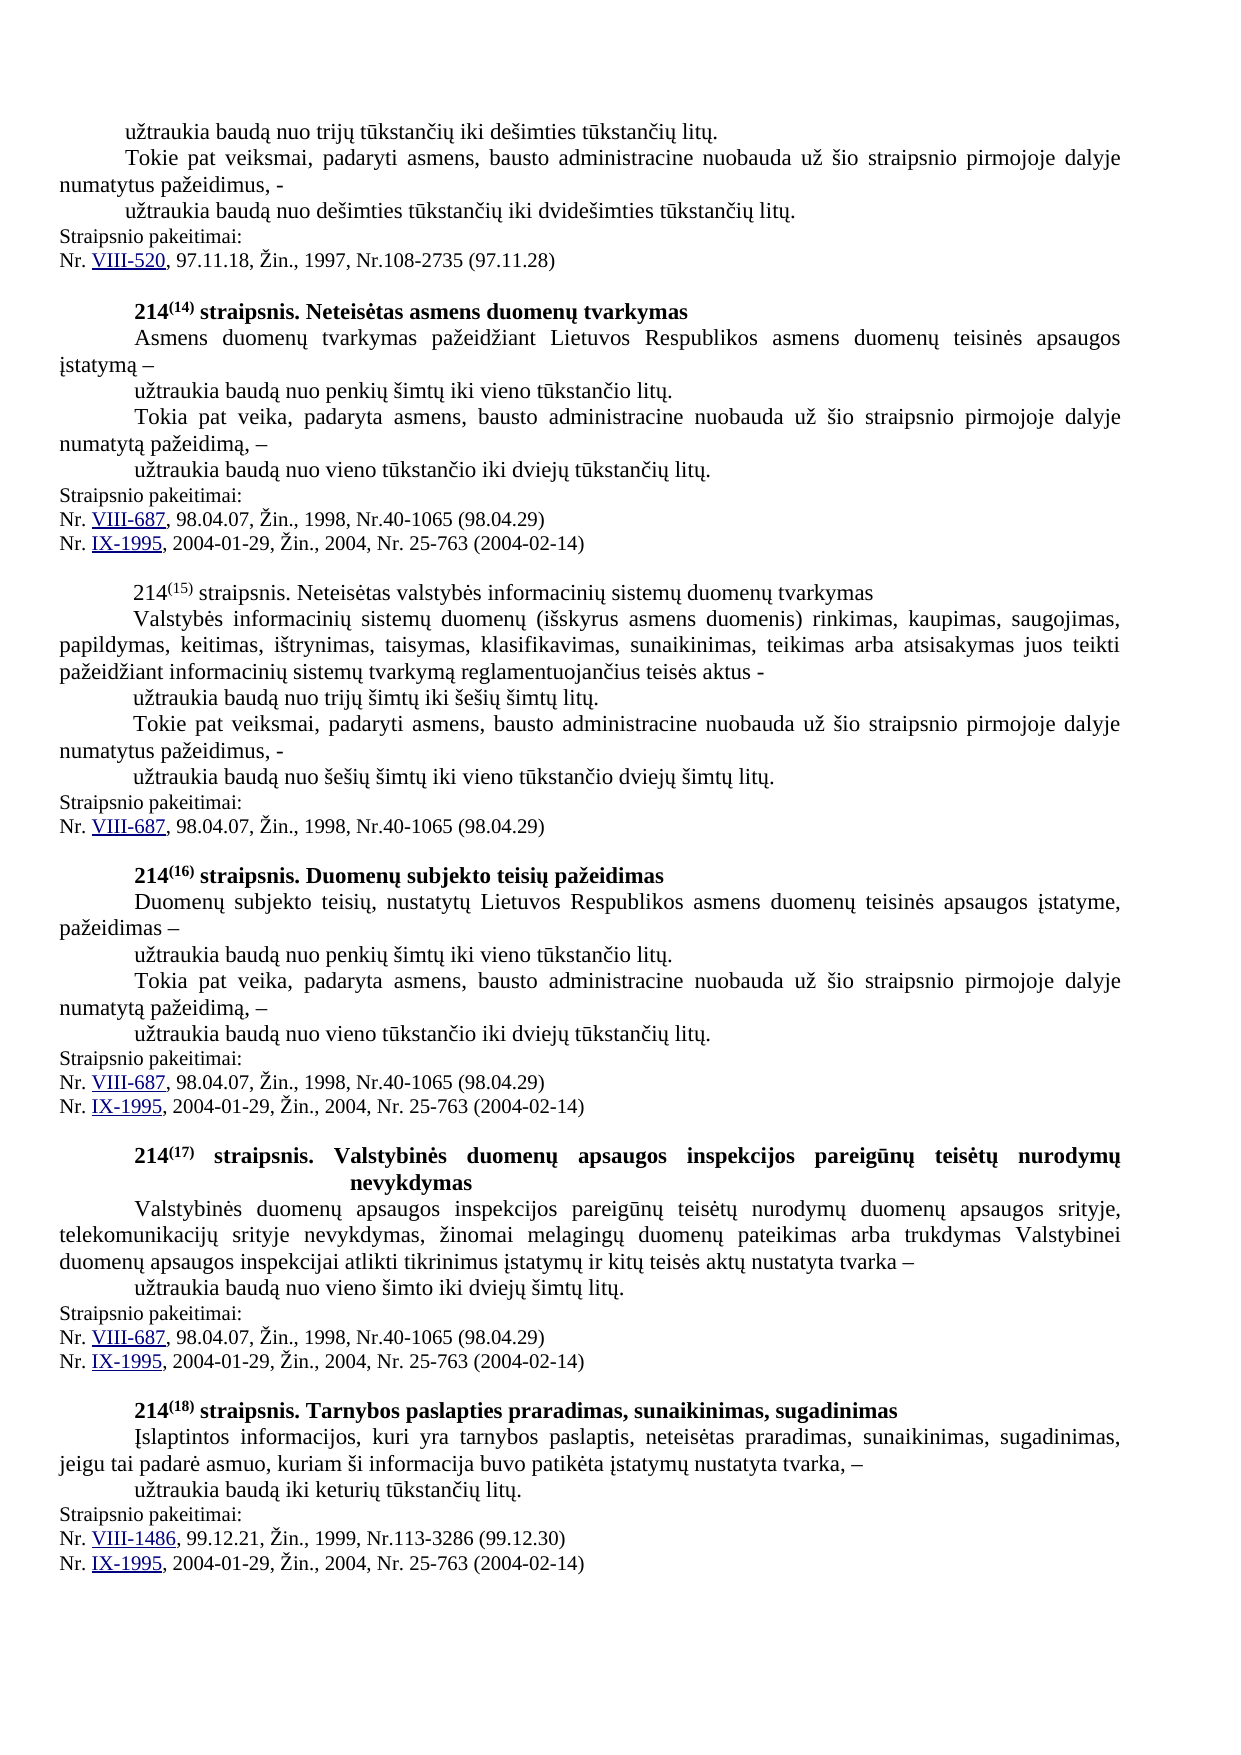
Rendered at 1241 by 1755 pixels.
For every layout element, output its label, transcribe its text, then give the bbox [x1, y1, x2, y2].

text 214(17) straipsnis. Valstybinės duomenų apsaugos inspekcijos pareigūnų teisėtų nurodymų nevykdymas [134, 1142, 1122, 1195]
text užtraukia baudą nuo trijų šimtų iki šešių šimtų litų. [59, 684, 1122, 711]
text Tokie pat veiksmai, padaryti asmens, bausto administracine nuobauda už šio straipsnio pirmojoje dalyje numatytus pažeidimus, - [59, 144, 1122, 197]
text 214(14) straipsnis. Neteisėtas asmens duomenų tvarkymas [59, 298, 1122, 324]
text Straipsnio pakeitimai: [59, 1502, 1122, 1526]
text 214(18) straipsnis. Tarnybos paslapties praradimas, sunaikinimas, sugadinimas [134, 1397, 1122, 1423]
text Straipsnio pakeitimai: [59, 789, 1122, 814]
text Asmens duomenų tvarkymas pažeidžiant Lietuvos Respublikos asmens duomenų teisinės apsaugos įstatymą – [59, 324, 1122, 377]
text užtraukia baudą nuo trijų tūkstančių iki dešimties tūkstančių litų. [59, 118, 1122, 144]
text Nr. VIII-687, 98.04.07, Žin., 1998, Nr.40-1065 (98.04.29) [59, 1070, 1122, 1094]
text Nr. IX-1995, 2004-01-29, Žin., 2004, Nr. 25-763 (2004-02-14) [59, 531, 1122, 555]
text Duomenų subjekto teisių, nustatytų Lietuvos Respublikos asmens duomenų teisinės apsaugos įstatyme, pažeidimas – [59, 888, 1122, 941]
text užtraukia baudą nuo penkių šimtų iki vieno tūkstančio litų. [59, 941, 1122, 967]
text Straipsnio pakeitimai: [59, 223, 1122, 248]
text Valstybės informacinių sistemų duomenų (išskyrus asmens duomenis) rinkimas, kaupimas, saugojimas, papildymas, keitimas, ištrynimas, taisymas, klasifikavimas, sunaikinimas, teikimas arba atsisakymas juos teikti pažeidžiant informacinių sistemų tvarkymą reglamentuojančius teisės aktus - [59, 605, 1122, 684]
text užtraukia baudą nuo vieno šimto iki dviejų šimtų litų. [59, 1274, 1122, 1301]
text Įslaptintos informacijos, kuri yra tarnybos paslaptis, neteisėtas praradimas, sunaikinimas, sugadinimas, jeigu tai padarė asmuo, kuriam ši informacija buvo patikėta įstatymų nustatyta tvarka, – [59, 1423, 1122, 1476]
text užtraukia baudą iki keturių tūkstančių litų. [134, 1476, 1122, 1502]
text 214(16) straipsnis. Duomenų subjekto teisių pažeidimas [59, 862, 1122, 888]
text Straipsnio pakeitimai: [59, 482, 1122, 507]
text užtraukia baudą nuo dešimties tūkstančių iki dvidešimties tūkstančių litų. [59, 197, 1122, 223]
text Nr. VIII-687, 98.04.07, Žin., 1998, Nr.40-1065 (98.04.29) [59, 814, 1122, 838]
text užtraukia baudą nuo vieno tūkstančio iki dviejų tūkstančių litų. [59, 456, 1122, 482]
text užtraukia baudą nuo šešių šimtų iki vieno tūkstančio dviejų šimtų litų. [59, 763, 1122, 789]
text Nr. IX-1995, 2004-01-29, Žin., 2004, Nr. 25-763 (2004-02-14) [59, 1349, 1122, 1373]
text 214(15) straipsnis. Neteisėtas valstybės informacinių sistemų duomenų tvarkymas [59, 579, 1122, 605]
text Straipsnio pakeitimai: [59, 1301, 1122, 1325]
text Tokia pat veika, padaryta asmens, bausto administracine nuobauda už šio straipsnio pirmojoje dalyje numatytą pažeidimą, – [59, 967, 1122, 1020]
text Nr. IX-1995, 2004-01-29, Žin., 2004, Nr. 25-763 (2004-02-14) [59, 1094, 1122, 1118]
text Nr. VIII-520, 97.11.18, Žin., 1997, Nr.108-2735 (97.11.28) [59, 248, 1122, 272]
text Tokia pat veika, padaryta asmens, bausto administracine nuobauda už šio straipsnio pirmojoje dalyje numatytą pažeidimą, – [59, 403, 1122, 456]
text Tokie pat veiksmai, padaryti asmens, bausto administracine nuobauda už šio straipsnio pirmojoje dalyje numatytus pažeidimus, - [59, 711, 1122, 763]
text Nr. VIII-687, 98.04.07, Žin., 1998, Nr.40-1065 (98.04.29) [59, 1325, 1122, 1349]
text Nr. VIII-1486, 99.12.21, Žin., 1999, Nr.113-3286 (99.12.30) [59, 1526, 1122, 1550]
text Nr. IX-1995, 2004-01-29, Žin., 2004, Nr. 25-763 (2004-02-14) [59, 1550, 1122, 1574]
text užtraukia baudą nuo vieno tūkstančio iki dviejų tūkstančių litų. [59, 1020, 1122, 1046]
text Valstybinės duomenų apsaugos inspekcijos pareigūnų teisėtų nurodymų duomenų apsaugos srityje, telekomunikacijų srityje nevykdymas, žinomai melagingų duomenų pateikimas arba trukdymas Valstybinei duomenų apsaugos inspekcijai atlikti tikrinimus įstatymų ir kitų teisės aktų nustatyta tvarka – [59, 1195, 1122, 1274]
text užtraukia baudą nuo penkių šimtų iki vieno tūkstančio litų. [59, 377, 1122, 403]
text Straipsnio pakeitimai: [59, 1046, 1122, 1070]
text Nr. VIII-687, 98.04.07, Žin., 1998, Nr.40-1065 (98.04.29) [59, 507, 1122, 531]
